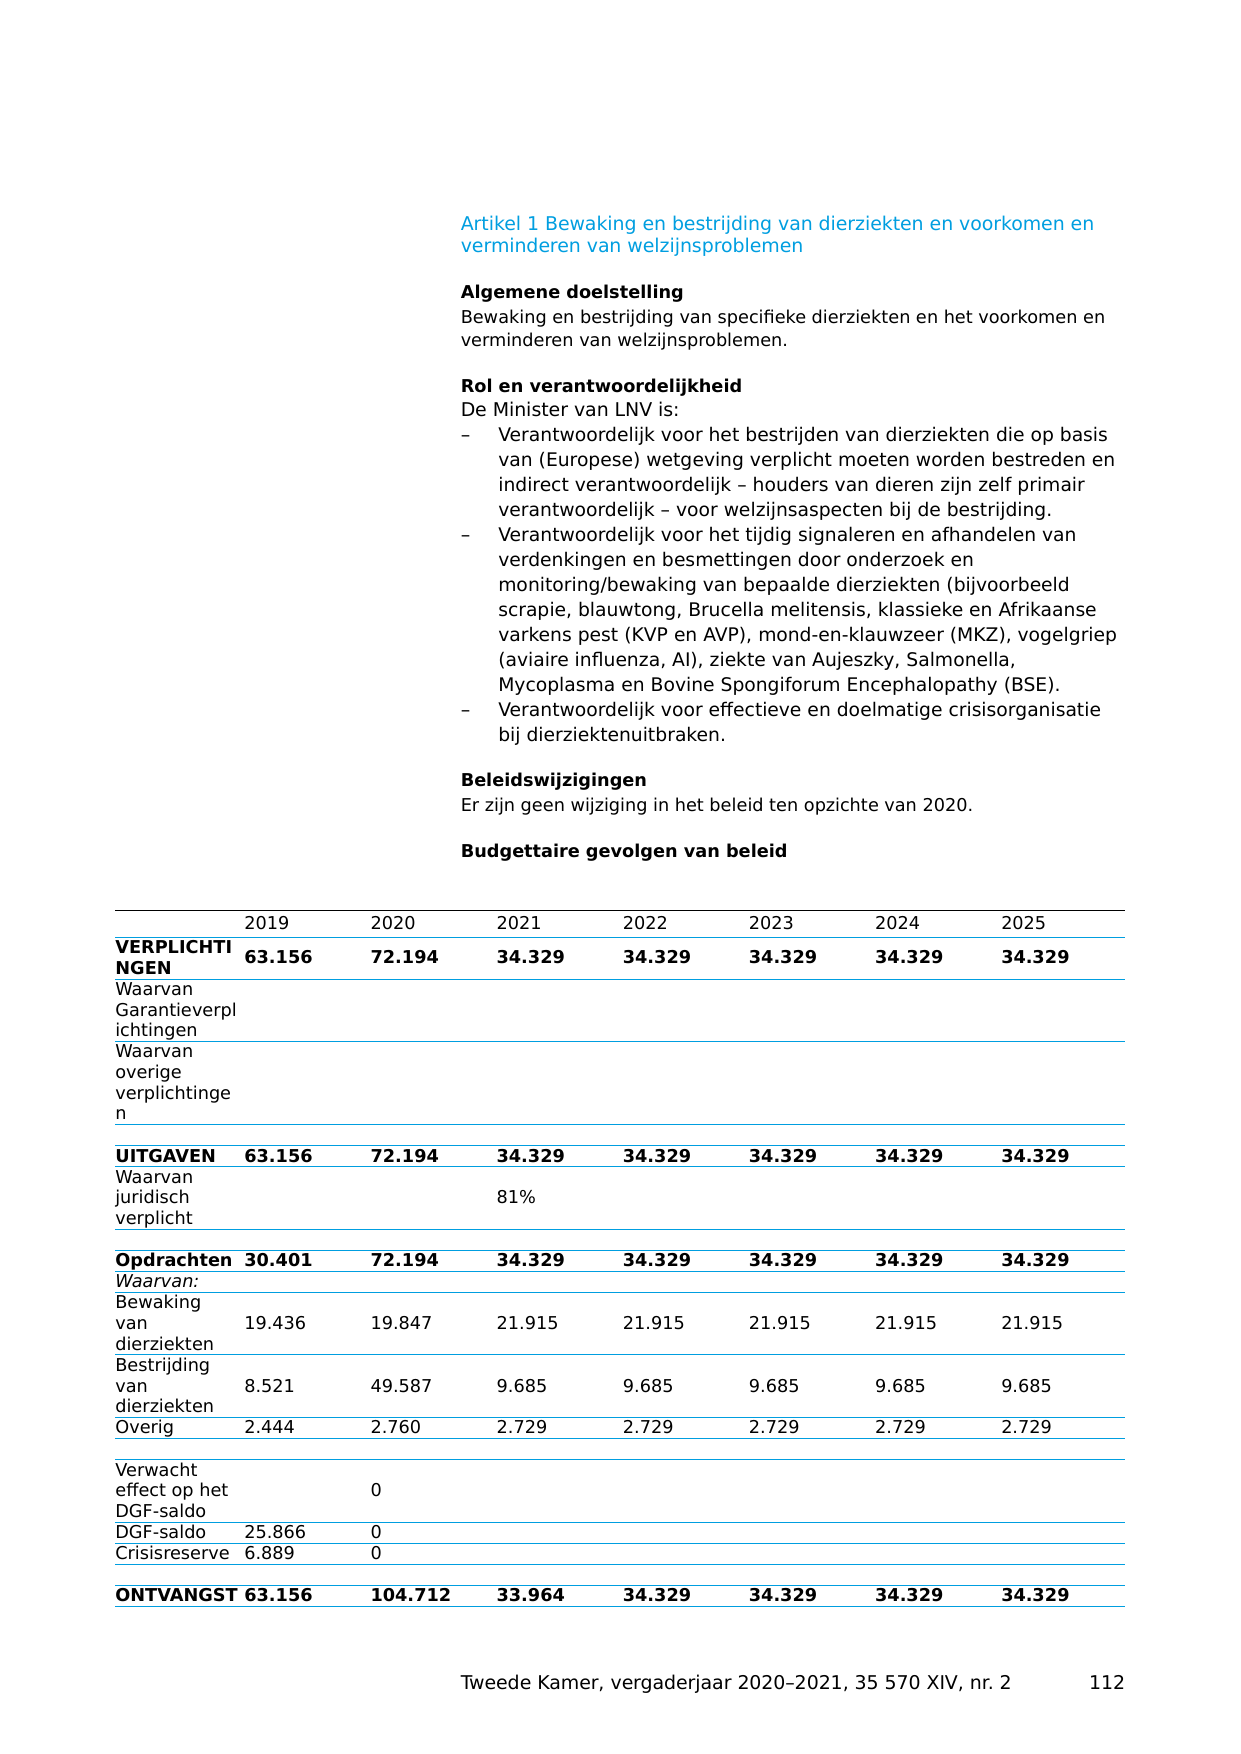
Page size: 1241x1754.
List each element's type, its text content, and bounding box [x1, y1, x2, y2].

table_cell 2025 [998, 911, 1125, 937]
table_cell [620, 1544, 746, 1564]
table_cell 2020 [368, 911, 493, 937]
table_cell 34.329 [620, 938, 746, 978]
table_cell [241, 1460, 367, 1521]
table_cell 104.712 [368, 1586, 493, 1606]
table_cell 34.329 [872, 1146, 998, 1166]
table_cell 34.329 [494, 938, 620, 978]
table_cell [620, 1439, 746, 1459]
table_cell [998, 1272, 1125, 1292]
table_cell [494, 980, 620, 1041]
table_cell [620, 1565, 746, 1585]
table_cell [746, 1460, 872, 1521]
table_cell [998, 1167, 1125, 1228]
list Verantwoordelijk voor het tijdig signaleren en afhandelen van verdenkingen en besmettingen door onderzoek en monitoring/bewaking van bepaalde dierziekten (bijvoorbeeld scrapie, blauwtong, Brucella melitensis, klassieke en Afrikaanse varkens pest (KVP en AVP), mond-en-klauwzeer (MKZ), vogelgriep (aviaire influenza, AI), ziekte van Aujeszky, Salmonella, Mycoplasma en Bovine Spongiforum Encephalopathy (BSE). [461, 521, 1125, 696]
table_cell [368, 1167, 493, 1228]
table_cell 6.889 [241, 1544, 367, 1564]
table_cell [620, 1230, 746, 1250]
table_cell 2.729 [998, 1418, 1125, 1438]
text Beleidswijzigingen [461, 768, 1125, 791]
table_header Budgettaire gevolgen van beleid artikel 1 (bedragen x € 1.000) [115, 885, 1125, 910]
table_cell 25.866 [241, 1523, 367, 1543]
table_cell [746, 980, 872, 1041]
table_cell 63.156 [241, 1586, 367, 1606]
table_cell 34.329 [746, 1586, 872, 1606]
table_cell 49.587 [368, 1355, 493, 1417]
table_cell [494, 1523, 620, 1543]
text De Minister van LNV is: [461, 399, 1125, 421]
table_cell 63.156 [241, 1146, 367, 1166]
table_cell 9.685 [998, 1355, 1125, 1417]
table_cell 2019 [241, 911, 367, 937]
table_cell 34.329 [872, 1251, 998, 1271]
table_cell [620, 1167, 746, 1228]
table_cell 2.729 [620, 1418, 746, 1438]
table_cell [998, 1230, 1125, 1250]
table_cell 34.329 [494, 1146, 620, 1166]
table_cell [998, 1439, 1125, 1459]
table_cell 2.760 [368, 1418, 493, 1438]
table_cell 2021 [494, 911, 620, 937]
table_cell 34.329 [620, 1251, 746, 1271]
table_cell Opdrachten [115, 1251, 241, 1271]
table_cell [241, 1565, 367, 1585]
table_cell 30.401 [241, 1251, 367, 1271]
table_cell [872, 1523, 998, 1543]
table_cell 2.444 [241, 1418, 367, 1438]
table_cell [998, 1125, 1125, 1145]
table_cell [746, 1439, 872, 1459]
table_cell Bewaking van dierziekten [115, 1293, 241, 1354]
table_cell [872, 1439, 998, 1459]
table_cell [746, 1565, 872, 1585]
table_cell 72.194 [368, 938, 493, 978]
table_cell 34.329 [620, 1146, 746, 1166]
table_cell Crisisreserve [115, 1544, 241, 1564]
table_cell 9.685 [746, 1355, 872, 1417]
table_cell [494, 1125, 620, 1145]
table_cell 21.915 [620, 1293, 746, 1354]
table_cell [998, 1565, 1125, 1585]
table_cell 72.194 [368, 1251, 493, 1271]
table_cell 34.329 [620, 1586, 746, 1606]
table_cell [368, 1230, 493, 1250]
table_cell 19.847 [368, 1293, 493, 1354]
table_cell [746, 1125, 872, 1145]
text Er zijn geen wijziging in het beleid ten opzichte van 2020. [461, 793, 1125, 816]
table_cell 8.521 [241, 1355, 367, 1417]
table_cell 34.329 [746, 1251, 872, 1271]
table_cell Waarvan: [115, 1272, 241, 1292]
text Rol en verantwoordelijkheid [461, 374, 1125, 397]
table_cell 63.156 [241, 938, 367, 978]
table_cell [746, 1167, 872, 1228]
table_cell [241, 1272, 367, 1292]
table_cell [620, 1125, 746, 1145]
table_cell [620, 1523, 746, 1543]
table_cell [620, 1460, 746, 1521]
table_cell Bestrijding van dierziekten [115, 1355, 241, 1417]
table_cell [872, 1544, 998, 1564]
table_cell ONTVANGST [115, 1586, 241, 1606]
table_cell 34.329 [746, 938, 872, 978]
table_cell 34.329 [998, 1251, 1125, 1271]
table_cell [368, 1125, 493, 1145]
table_cell Waarvan juridisch verplicht [115, 1167, 241, 1228]
table_cell [620, 980, 746, 1041]
table_cell [494, 1544, 620, 1564]
table_cell [746, 1272, 872, 1292]
table_cell 34.329 [872, 1586, 998, 1606]
table_cell UITGAVEN [115, 1146, 241, 1166]
table_cell [368, 980, 493, 1041]
table_cell [872, 1167, 998, 1228]
table_cell 0 [368, 1460, 493, 1521]
table_cell 34.329 [494, 1251, 620, 1271]
table_cell 0 [368, 1544, 493, 1564]
table_cell 9.685 [620, 1355, 746, 1417]
table_cell [872, 1565, 998, 1585]
table_cell 21.915 [998, 1293, 1125, 1354]
title Artikel 1 Bewaking en bestrijding van dierziekten en voorkomen en verminderen van welzijnsproblemen [461, 213, 1125, 257]
table_cell 9.685 [494, 1355, 620, 1417]
table_cell [241, 1167, 367, 1228]
table_cell 81% [494, 1167, 620, 1228]
table_cell [368, 1042, 493, 1124]
table_cell [368, 1439, 493, 1459]
table_cell [494, 1042, 620, 1124]
table_cell DGF-saldo [115, 1523, 241, 1543]
table_cell 2.729 [872, 1418, 998, 1438]
table_cell Overig [115, 1418, 241, 1438]
table_cell 34.329 [746, 1146, 872, 1166]
table_cell [115, 911, 241, 937]
table_cell 2024 [872, 911, 998, 937]
table_cell 2022 [620, 911, 746, 937]
table_cell [494, 1272, 620, 1292]
table_cell [494, 1439, 620, 1459]
table_cell [872, 1125, 998, 1145]
table_cell [998, 1042, 1125, 1124]
table_cell Verwacht effect op het DGF-saldo [115, 1460, 241, 1521]
table_cell 33.964 [494, 1586, 620, 1606]
table_cell 2023 [746, 911, 872, 937]
table_cell 34.329 [998, 938, 1125, 978]
table_cell [241, 1230, 367, 1250]
table_cell 21.915 [746, 1293, 872, 1354]
table_cell [872, 1460, 998, 1521]
table_cell [872, 1042, 998, 1124]
table_cell 21.915 [494, 1293, 620, 1354]
list Verantwoordelijk voor het bestrijden van dierziekten die op basis van (Europese) wetgeving verplicht moeten worden bestreden en indirect verantwoordelijk – houders van dieren zijn zelf primair verantwoordelijk – voor welzijnsaspecten bij de bestrijding. [461, 421, 1125, 521]
text Bewaking en bestrijding van specifieke dierziekten en het voorkomen en verminderen van welzijnsproblemen. [461, 305, 1125, 351]
table_cell [746, 1523, 872, 1543]
table_cell [620, 1272, 746, 1292]
list Verantwoordelijk voor effectieve en doelmatige crisisorganisatie bij dierziektenuitbraken. [461, 696, 1125, 746]
table_cell 0 [368, 1523, 493, 1543]
table_cell [241, 1042, 367, 1124]
table_cell 34.329 [872, 938, 998, 978]
text Budgettaire gevolgen van beleid [461, 839, 1125, 862]
table_cell 2.729 [746, 1418, 872, 1438]
table_cell [998, 1523, 1125, 1543]
table_cell [494, 1460, 620, 1521]
table_cell [998, 1544, 1125, 1564]
table_cell [494, 1230, 620, 1250]
table_cell Waarvan Garantieverplichtingen [115, 980, 241, 1041]
table_cell 72.194 [368, 1146, 493, 1166]
table_cell 34.329 [998, 1146, 1125, 1166]
table_cell [998, 980, 1125, 1041]
table_cell [115, 1125, 241, 1145]
table_cell [241, 1439, 367, 1459]
table_cell 21.915 [872, 1293, 998, 1354]
table_cell VERPLICHTINGEN [115, 938, 241, 978]
table_cell Waarvan overige verplichtingen [115, 1042, 241, 1124]
table_cell 34.329 [998, 1586, 1125, 1606]
table_cell [872, 1230, 998, 1250]
table_cell [746, 1042, 872, 1124]
table_cell 9.685 [872, 1355, 998, 1417]
table_cell [620, 1042, 746, 1124]
table_cell [872, 1272, 998, 1292]
table_cell [998, 1460, 1125, 1521]
table_cell [241, 1125, 367, 1145]
table_cell [746, 1544, 872, 1564]
table_cell [115, 1565, 241, 1585]
table_cell 2.729 [494, 1418, 620, 1438]
table_cell [115, 1230, 241, 1250]
table_cell [368, 1272, 493, 1292]
table_cell [746, 1230, 872, 1250]
text Algemene doelstelling [461, 280, 1125, 303]
table_cell 19.436 [241, 1293, 367, 1354]
table_cell [368, 1565, 493, 1585]
table_cell [494, 1565, 620, 1585]
table_cell [241, 980, 367, 1041]
table_cell [872, 980, 998, 1041]
table_cell [115, 1439, 241, 1459]
